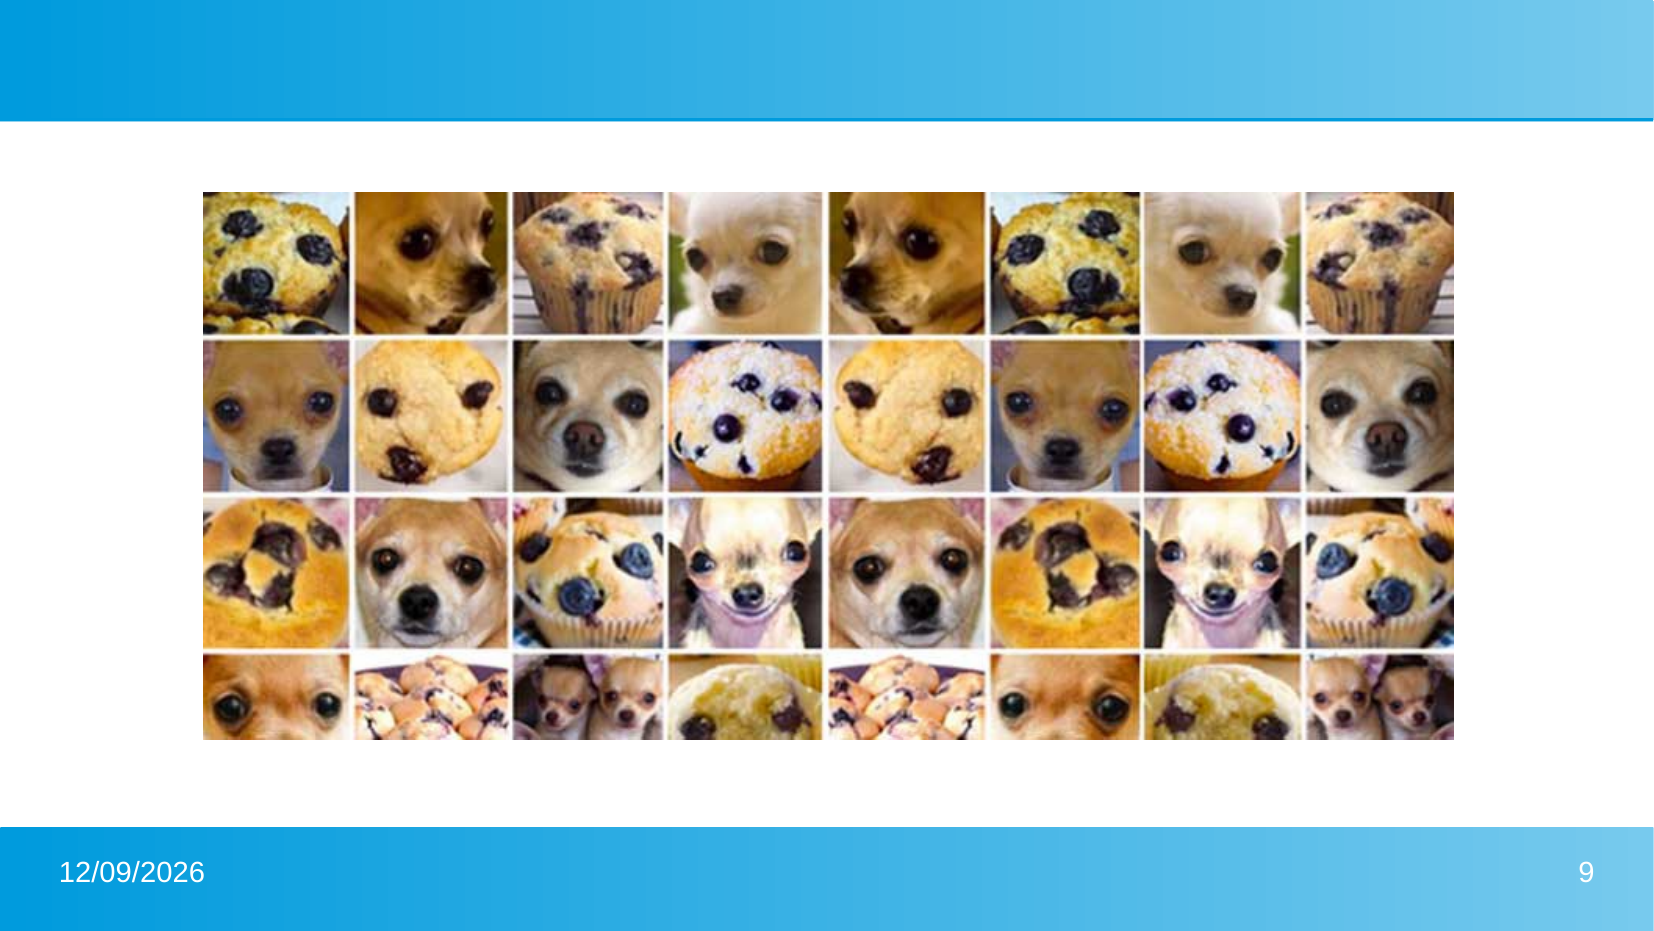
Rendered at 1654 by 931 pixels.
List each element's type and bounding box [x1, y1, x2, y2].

picture [203, 192, 1454, 740]
